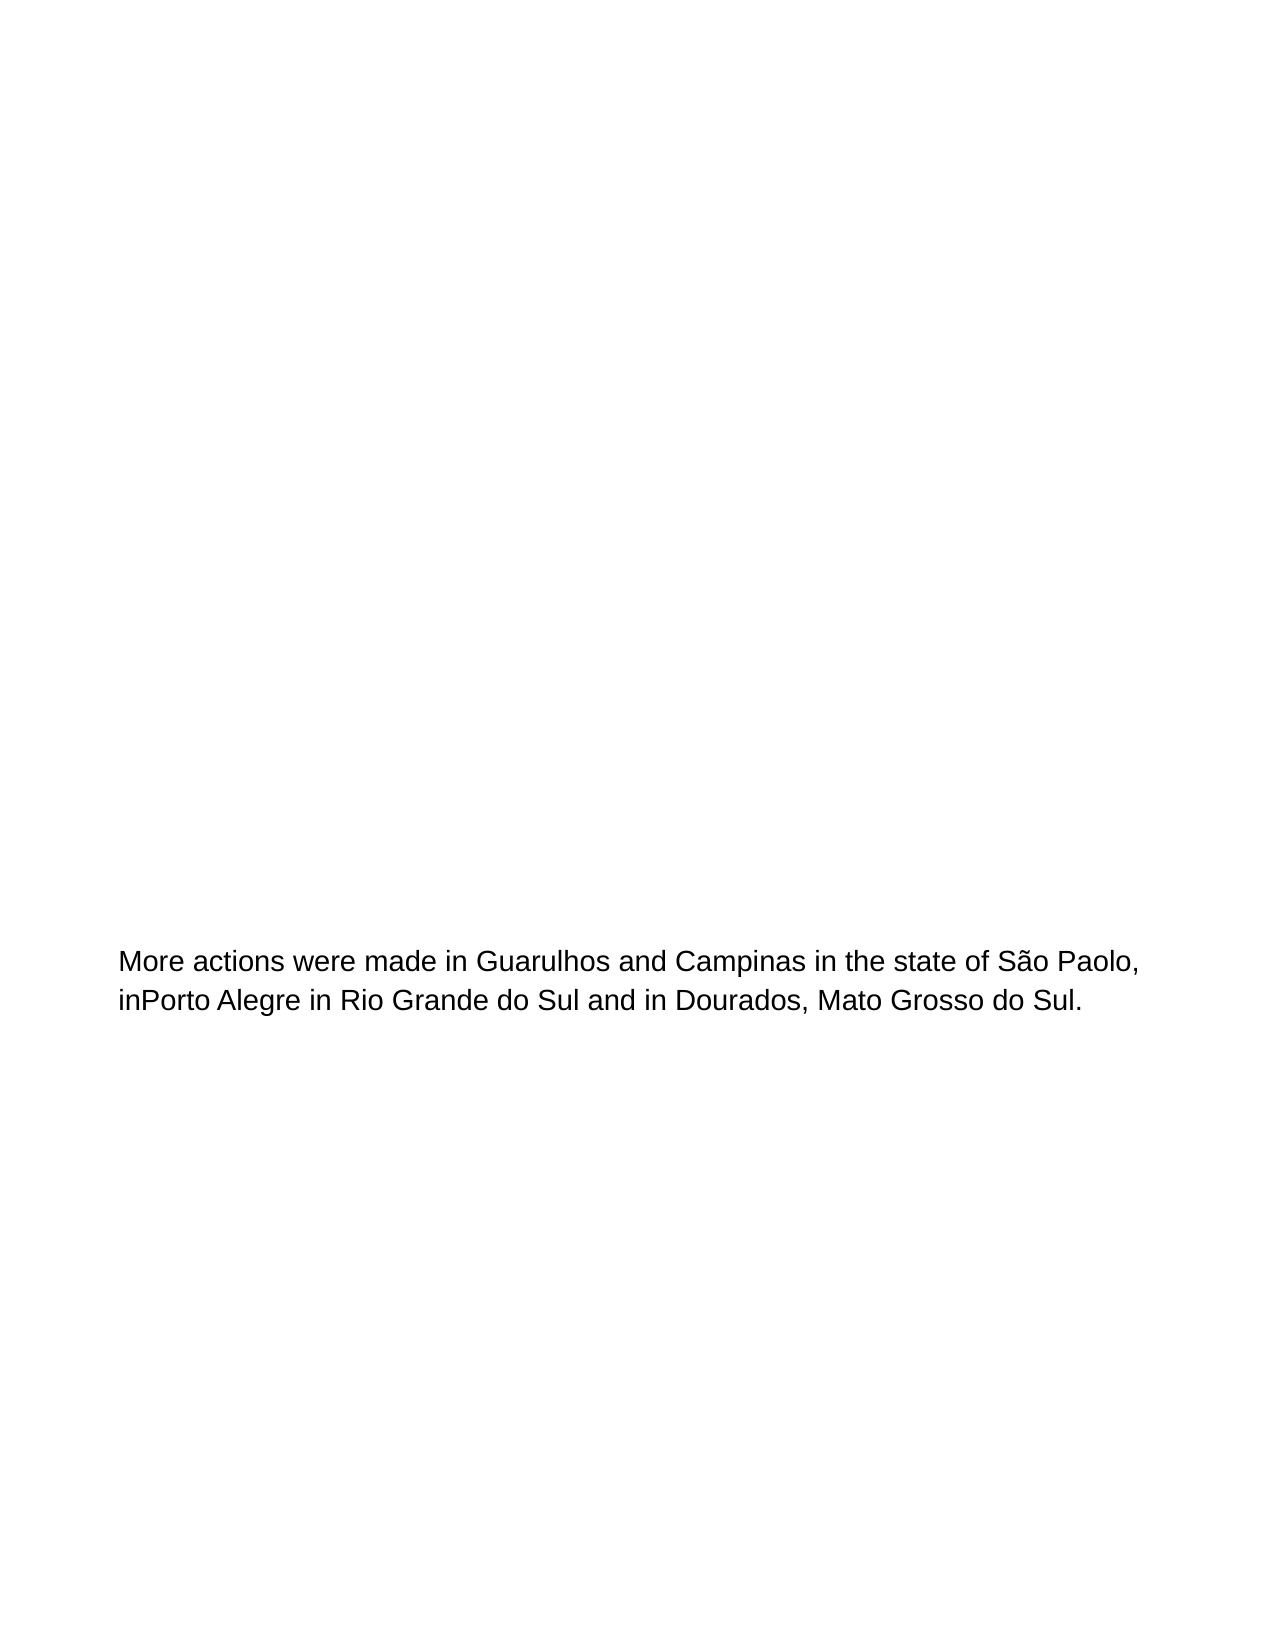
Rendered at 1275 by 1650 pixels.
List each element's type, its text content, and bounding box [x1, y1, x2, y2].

text More actions were made in Guarulhos and Campinas in the state of São Paolo, inPorto Alegre in Rio Grande do Sul and in Dourados, Mato Grosso do Sul. [118, 944, 1157, 1016]
